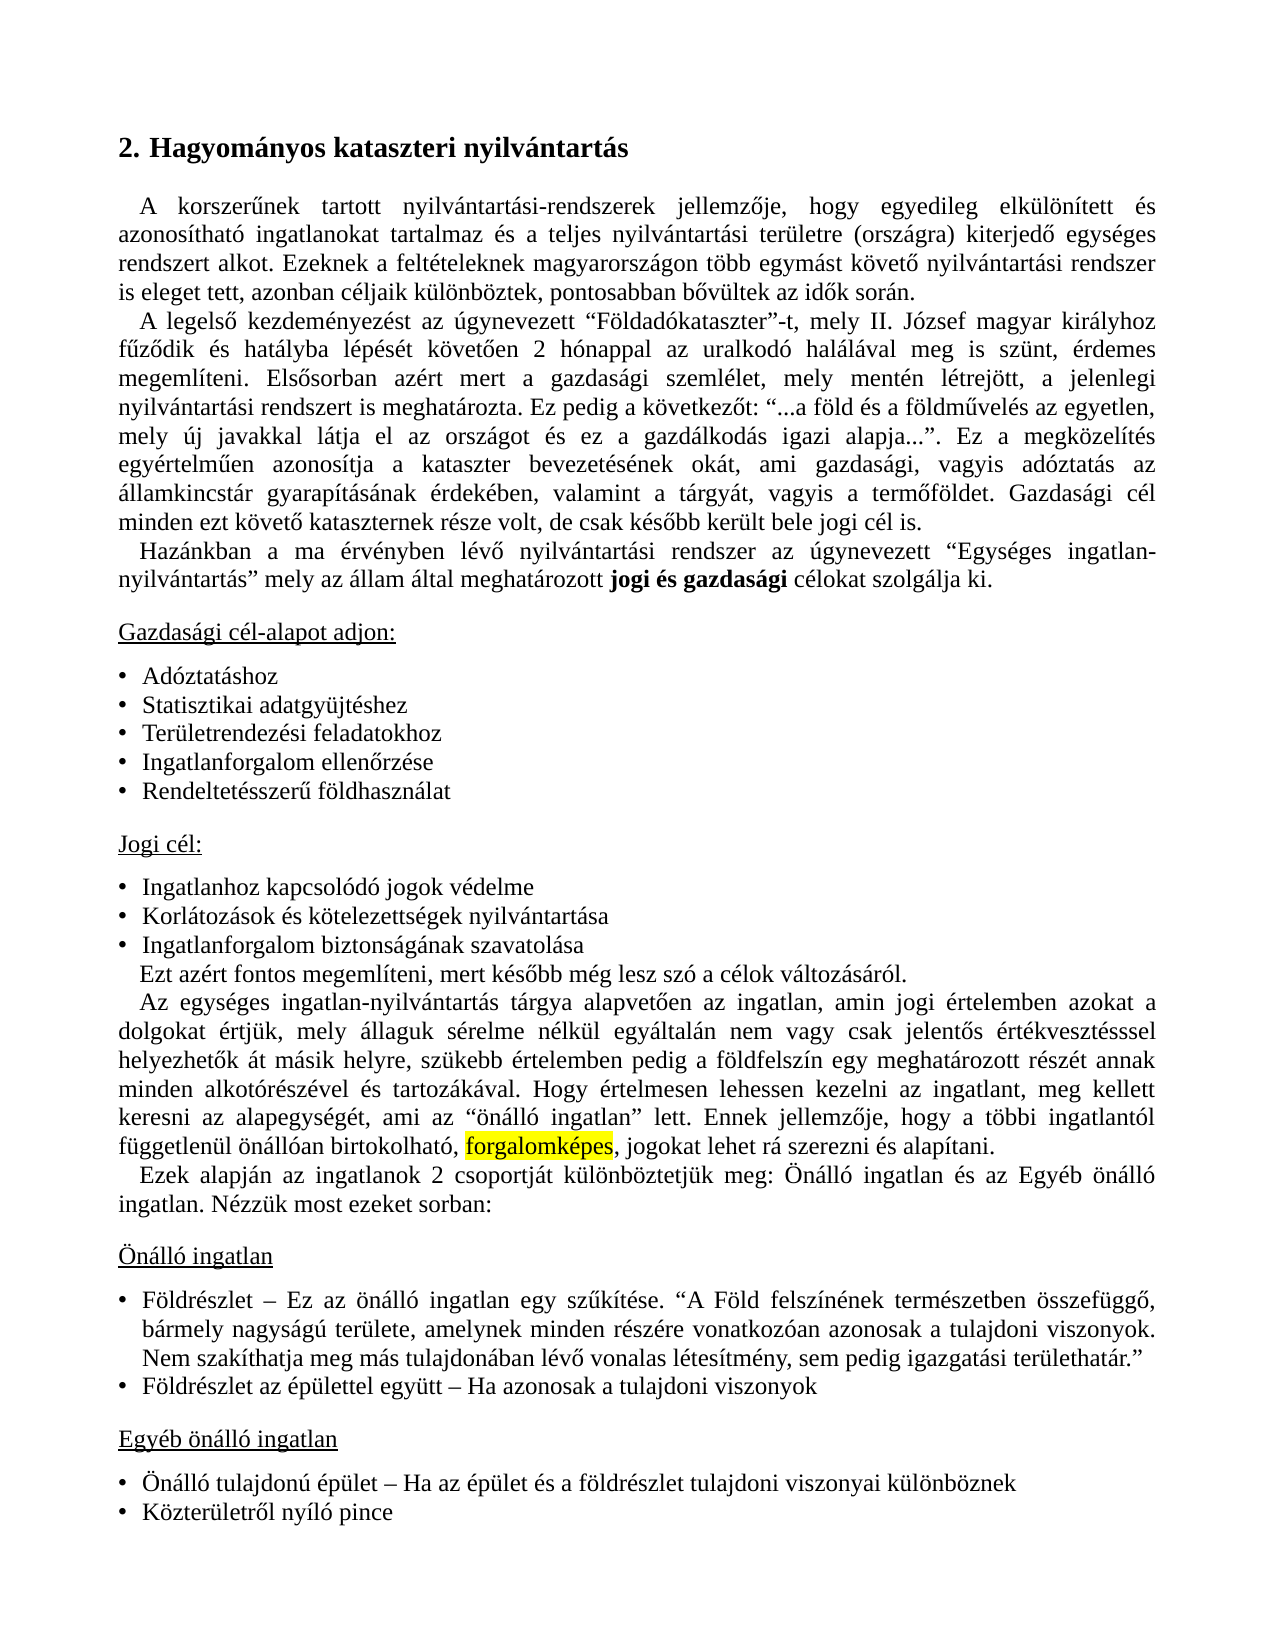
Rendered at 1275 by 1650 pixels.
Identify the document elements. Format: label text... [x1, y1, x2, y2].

text A legelső kezdeményezést az úgynevezett “Földadókataszter”-t, mely II. József magyar királyhoz fűződik és hatályba lépését követően 2 hónappal az uralkodó halálával meg is szünt, érdemes megemlíteni. Elsősorban azért mert a gazdasági szemlélet, mely mentén létrejött, a jelenlegi nyilvántartási rendszert is meghatározta. Ez pedig a következőt: “...a föld és a földművelés az egyetlen, mely új javakkal látja el az országot és ez a gazdálkodás igazi alapja...”. Ez a megközelítés egyértelműen azonosítja a kataszter bevezetésének okát, ami gazdasági, vagyis adóztatás az államkincstár gyarapításának érdekében, valamint a tárgyát, vagyis a termőföldet. Gazdasági cél minden ezt követő kataszternek része volt, de csak később került bele jogi cél is. [118, 306, 1157, 536]
text Ezek alapján az ingatlanok 2 csoportját különböztetjük meg: Önálló ingatlan és az Egyéb önálló ingatlan. Nézzük most ezeket sorban: [118, 1160, 1157, 1217]
text A korszerűnek tartott nyilvántartási-rendszerek jellemzője, hogy egyedileg elkülönített és azonosítható ingatlanokat tartalmaz és a teljes nyilvántartási területre (országra) kiterjedő egységes rendszert alkot. Ezeknek a feltételeknek magyarországon több egymást követő nyilvántartási rendszer is eleget tett, azonban céljaik különböztek, pontosabban bővültek az idők során. [118, 191, 1157, 306]
subtitle Rendeltetésszerű földhasználat [118, 776, 1157, 805]
subtitle Statisztikai adatgyüjtéshez [118, 690, 1157, 718]
text Hazánkban a ma érvényben lévő nyilvántartási rendszer az úgynevezett “Egységes ingatlan-nyilvántartás” mely az állam által meghatározott jogi és gazdasági célokat szolgálja ki. [118, 536, 1157, 593]
subtitle Területrendezési feladatokhoz [118, 718, 1157, 747]
subtitle Földrészlet az épülettel együtt – Ha azonosak a tulajdoni viszonyok [118, 1371, 1157, 1400]
subtitle Ingatlanhoz kapcsolódó jogok védelme [118, 872, 1157, 901]
subtitle Önálló tulajdonú épület – Ha az épület és a földrészlet tulajdoni viszonyai különböznek [118, 1468, 1157, 1497]
subtitle Adóztatáshoz [118, 661, 1157, 690]
subtitle Közterületről nyíló pince [118, 1497, 1157, 1525]
text Egyéb önálló ingatlan [118, 1424, 1157, 1453]
list Hagyományos kataszteri nyilvántartás [118, 130, 1157, 164]
subtitle Ingatlanforgalom biztonságának szavatolása [118, 930, 1157, 959]
subtitle Korlátozások és kötelezettségek nyilvántartása [118, 901, 1157, 930]
subtitle Ingatlanforgalom ellenőrzése [118, 747, 1157, 776]
subtitle Földrészlet – Ez az önálló ingatlan egy szűkítése. “A Föld felszínének természetben összefüggő, bármely nagyságú területe, amelynek minden részére vonatkozóan azonosak a tulajdoni viszonyok. Nem szakíthatja meg más tulajdonában lévő vonalas létesítmény, sem pedig igazgatási területhatár.” [118, 1285, 1157, 1371]
text Gazdasági cél-alapot adjon: [118, 617, 1157, 646]
text Jogi cél: [118, 829, 1157, 857]
text Önálló ingatlan [118, 1241, 1157, 1270]
text Ezt azért fontos megemlíteni, mert később még lesz szó a célok változásáról. [118, 959, 1157, 987]
text Az egységes ingatlan-nyilvántartás tárgya alapvetően az ingatlan, amin jogi értelemben azokat a dolgokat értjük, mely állaguk sérelme nélkül egyáltalán nem vagy csak jelentős értékvesztésssel helyezhetők át másik helyre, szükebb értelemben pedig a földfelszín egy meghatározott részét annak minden alkotórészével és tartozákával. Hogy értelmesen lehessen kezelni az ingatlant, meg kellett keresni az alapegységét, ami az “önálló ingatlan” lett. Ennek jellemzője, hogy a többi ingatlantól függetlenül önállóan birtokolható, forgalomképes, jogokat lehet rá szerezni és alapítani. [118, 987, 1157, 1160]
